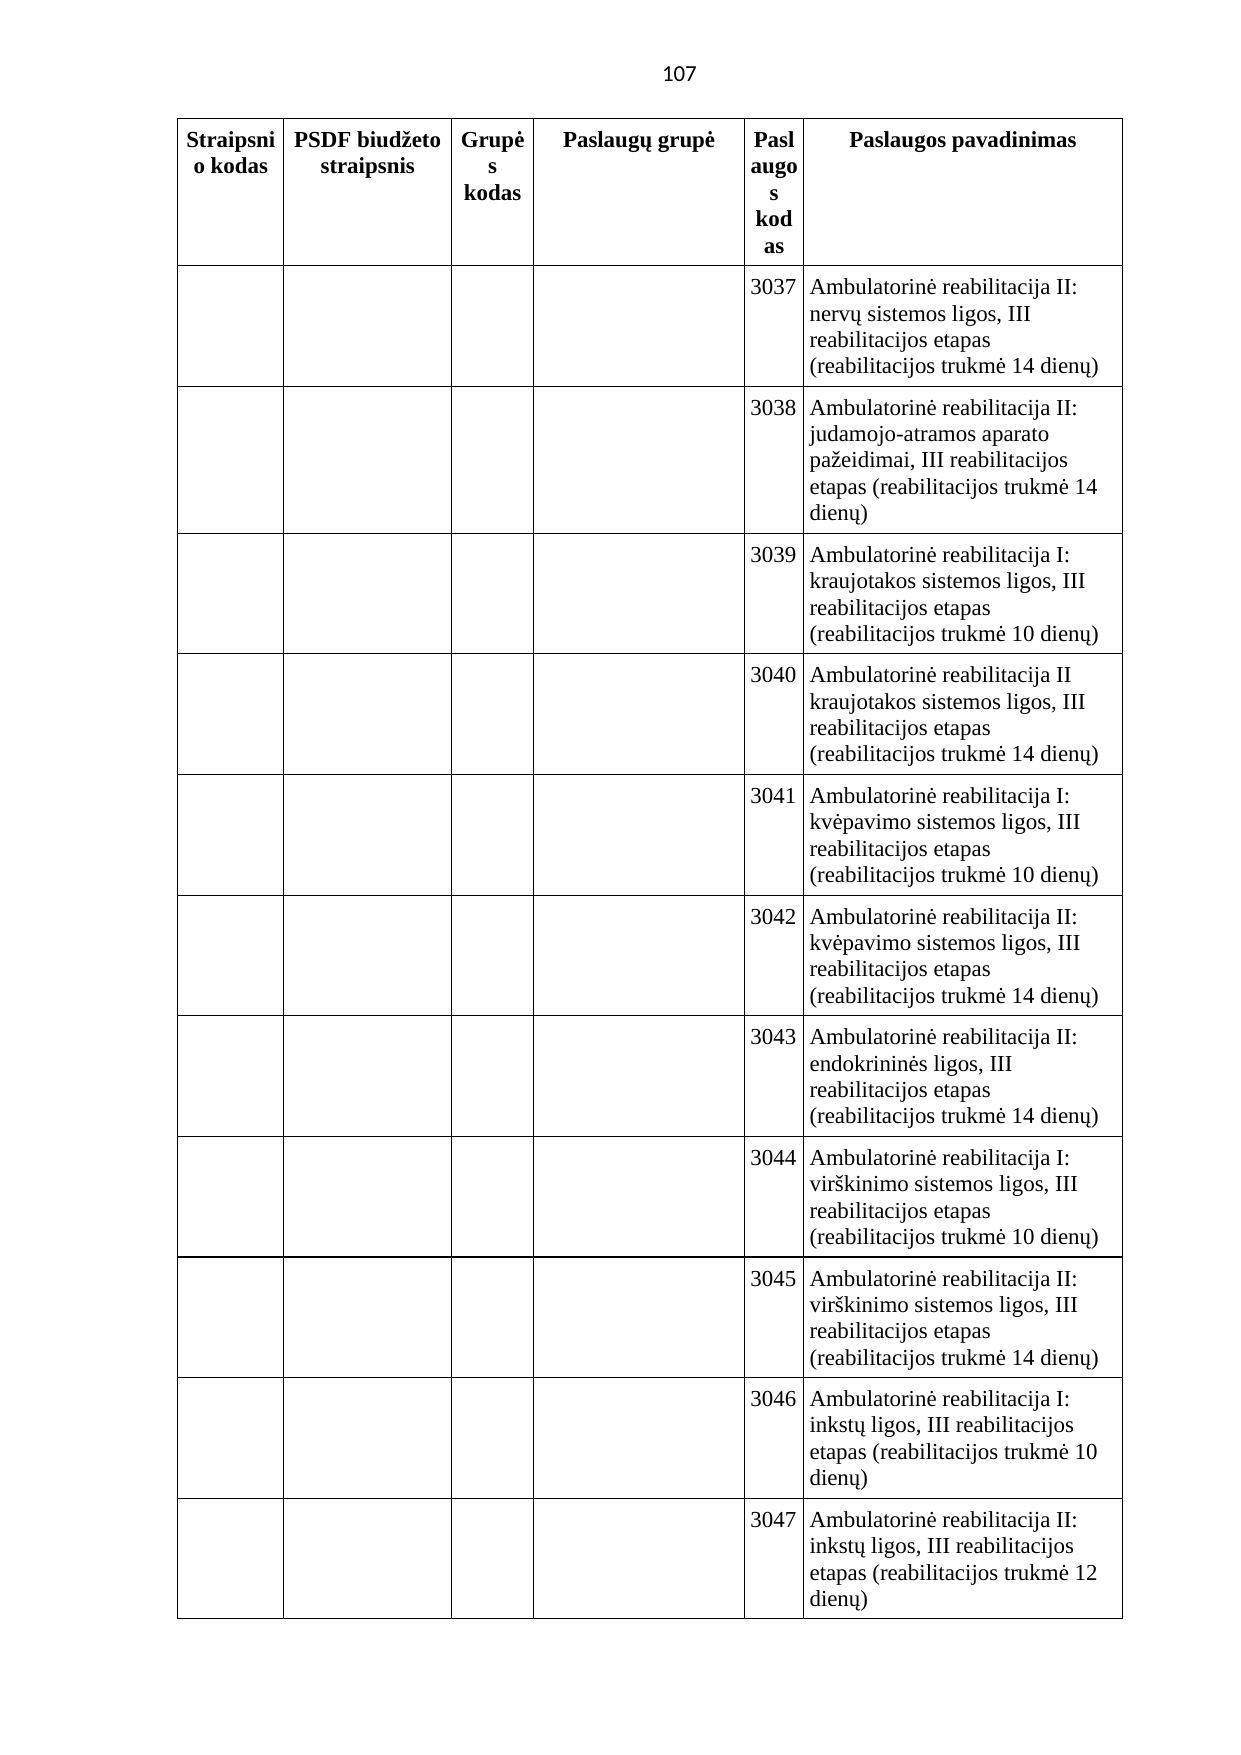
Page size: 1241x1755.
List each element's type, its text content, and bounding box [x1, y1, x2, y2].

table_header Straipsnio kodas [178, 119, 283, 265]
table_cell [452, 1016, 533, 1136]
table_cell 3044 [745, 1137, 803, 1256]
table_cell [178, 266, 283, 386]
table_cell 3040 [745, 654, 803, 774]
table_header Paslaugos pavadinimas [804, 119, 1122, 265]
table_cell [178, 775, 283, 894]
table_cell [452, 654, 533, 774]
table_cell [534, 534, 744, 653]
table_cell 3043 [745, 1016, 803, 1136]
table_cell [534, 1378, 744, 1498]
table_cell [284, 534, 451, 653]
table_cell [534, 266, 744, 386]
table_cell [284, 1016, 451, 1136]
table_cell [534, 1499, 744, 1618]
table_cell [452, 1258, 533, 1377]
table_cell [452, 775, 533, 894]
table_cell [178, 387, 283, 533]
table_cell Ambulatorinė reabilitacija II: inkstų ligos, III reabilitacijos etapas (reabilitacijos trukmė 12 dienų) [804, 1499, 1122, 1618]
table_cell [452, 266, 533, 386]
table_cell 3047 [745, 1499, 803, 1618]
table_cell Ambulatorinė reabilitacija II: nervų sistemos ligos, III reabilitacijos etapas (reabilitacijos trukmė 14 dienų) [804, 266, 1122, 386]
table_cell Ambulatorinė reabilitacija II: kvėpavimo sistemos ligos, III reabilitacijos etapas (reabilitacijos trukmė 14 dienų) [804, 896, 1122, 1015]
table_cell [534, 1137, 744, 1256]
table_cell [534, 1258, 744, 1377]
table_cell 3038 [745, 387, 803, 533]
table_cell 3037 [745, 266, 803, 386]
table_cell 3041 [745, 775, 803, 894]
table_cell Ambulatorinė reabilitacija I: kraujotakos sistemos ligos, III reabilitacijos etapas (reabilitacijos trukmė 10 dienų) [804, 534, 1122, 653]
table_cell 3042 [745, 896, 803, 1015]
table_cell 3046 [745, 1378, 803, 1498]
table_cell 3039 [745, 534, 803, 653]
table_cell [178, 896, 283, 1015]
table_cell [284, 387, 451, 533]
table_cell [452, 1137, 533, 1256]
table_cell [452, 1378, 533, 1498]
table_cell [178, 1378, 283, 1498]
table_cell [178, 1137, 283, 1256]
table_cell [284, 1378, 451, 1498]
table_cell [178, 654, 283, 774]
table_cell Ambulatorinė reabilitacija II kraujotakos sistemos ligos, III reabilitacijos etapas (reabilitacijos trukmė 14 dienų) [804, 654, 1122, 774]
table_cell 3045 [745, 1258, 803, 1377]
table_cell Ambulatorinė reabilitacija II: virškinimo sistemos ligos, III reabilitacijos etapas (reabilitacijos trukmė 14 dienų) [804, 1258, 1122, 1377]
table_cell [284, 1258, 451, 1377]
table_cell [534, 775, 744, 894]
table_cell [452, 534, 533, 653]
table_cell Ambulatorinė reabilitacija I: inkstų ligos, III reabilitacijos etapas (reabilitacijos trukmė 10 dienų) [804, 1378, 1122, 1498]
table_cell Ambulatorinė reabilitacija I: virškinimo sistemos ligos, III reabilitacijos etapas (reabilitacijos trukmė 10 dienų) [804, 1137, 1122, 1256]
table_cell [534, 1016, 744, 1136]
table_cell [284, 1499, 451, 1618]
table_cell [534, 387, 744, 533]
table_cell Ambulatorinė reabilitacija II: endokrininės ligos, III reabilitacijos etapas (reabilitacijos trukmė 14 dienų) [804, 1016, 1122, 1136]
table_header Paslaugos kodas [745, 119, 803, 265]
table_header PSDF biudžeto straipsnis [284, 119, 451, 265]
table_cell [178, 1258, 283, 1377]
table_cell [452, 896, 533, 1015]
table_cell [284, 775, 451, 894]
table_header Paslaugų grupė [534, 119, 744, 265]
table_cell Ambulatorinė reabilitacija II: judamojo-atramos aparato pažeidimai, III reabilitacijos etapas (reabilitacijos trukmė 14 dienų) [804, 387, 1122, 533]
table_header Grupės kodas [452, 119, 533, 265]
table_cell [534, 896, 744, 1015]
table_cell [178, 534, 283, 653]
table_cell [284, 1137, 451, 1256]
table_cell [534, 654, 744, 774]
table_cell [452, 387, 533, 533]
table_cell Ambulatorinė reabilitacija I: kvėpavimo sistemos ligos, III reabilitacijos etapas (reabilitacijos trukmė 10 dienų) [804, 775, 1122, 894]
table_cell [452, 1499, 533, 1618]
table_cell [284, 896, 451, 1015]
table_cell [284, 266, 451, 386]
table_cell [178, 1016, 283, 1136]
table_cell [284, 654, 451, 774]
table_cell [178, 1499, 283, 1618]
